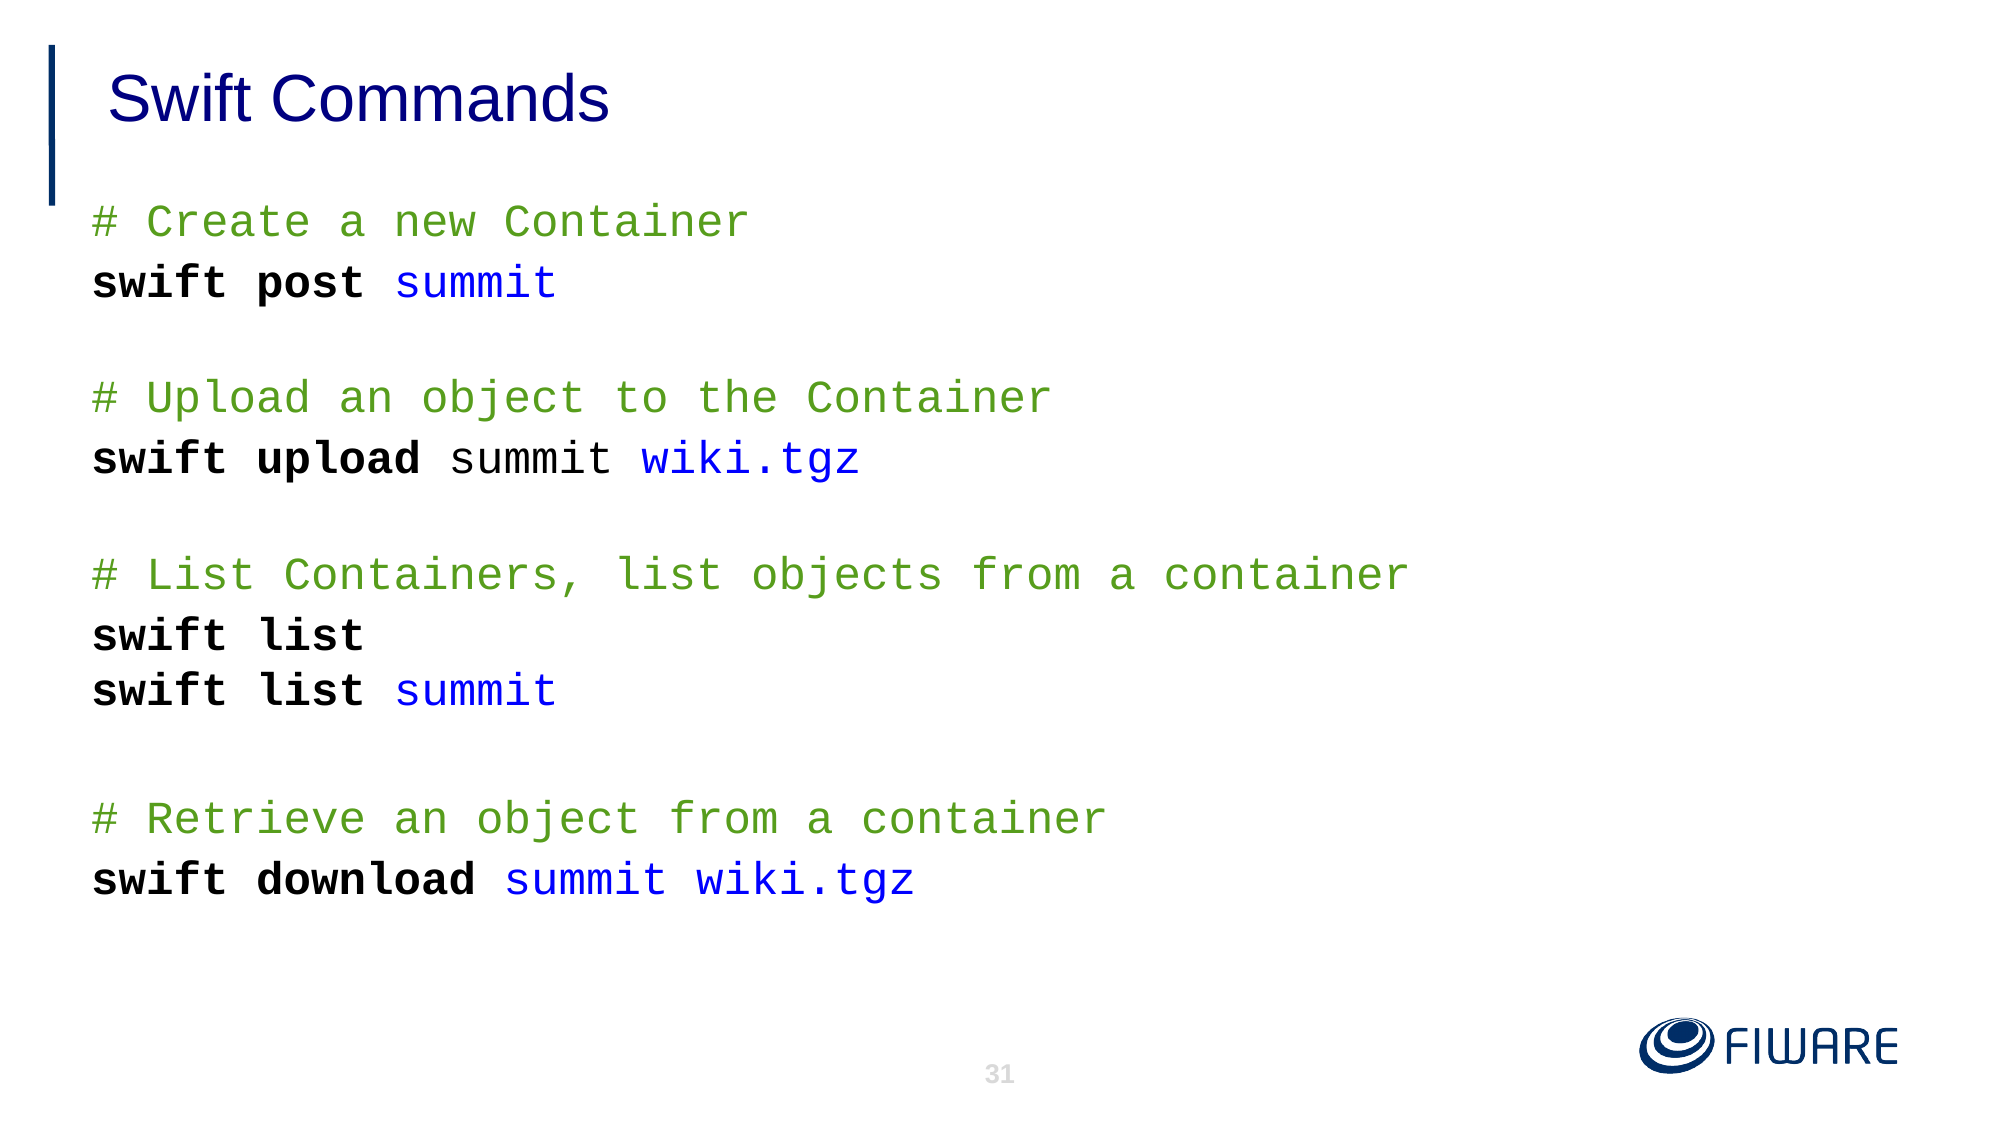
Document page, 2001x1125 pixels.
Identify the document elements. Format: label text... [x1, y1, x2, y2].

slide_number [887, 1042, 1113, 1103]
title Swift Commands [92, 47, 1704, 189]
picture [1635, 1012, 1905, 1077]
text_box # Create a new Container swift post summit # Upload an object to the Container swift upload summit wiki.tgz # List Containers, list objects from a container swift list swift list summit # Retrieve an object from a container swift download summit wiki.tgz [76, 183, 1902, 1027]
